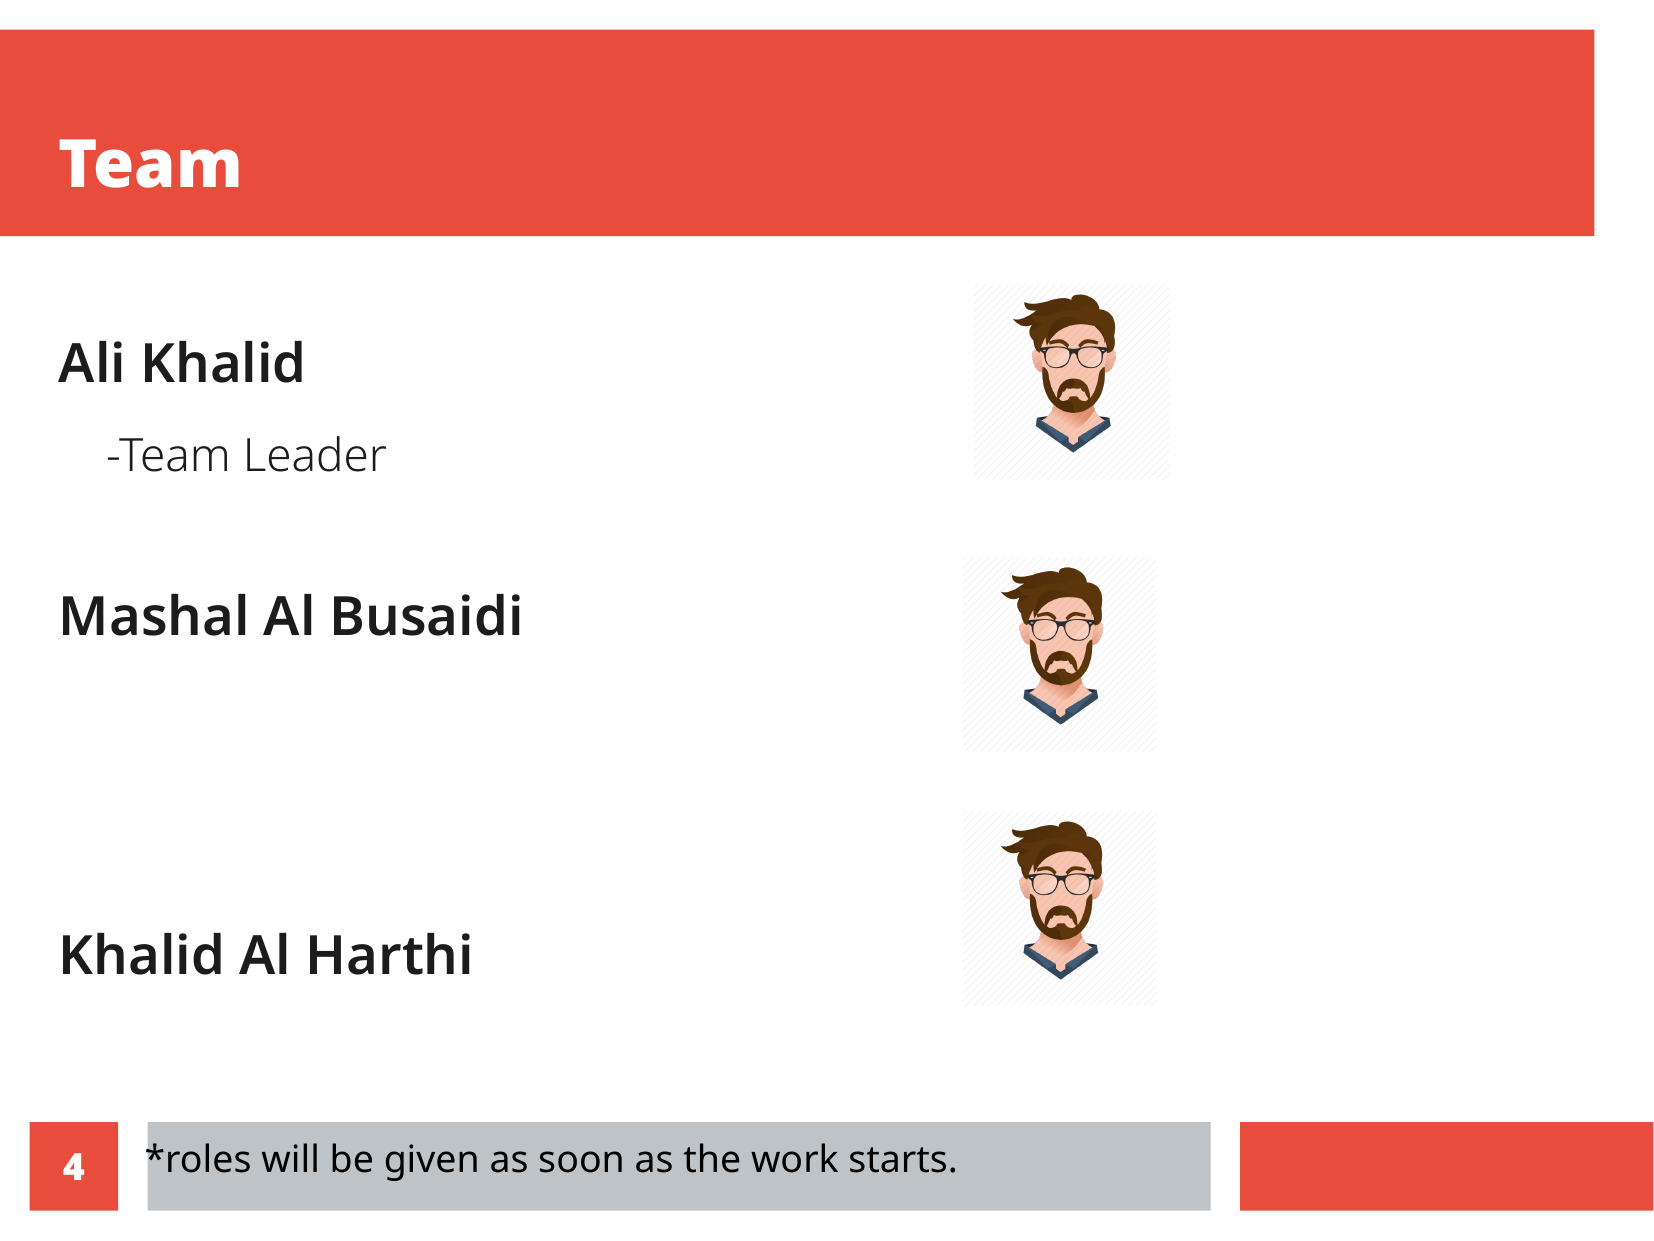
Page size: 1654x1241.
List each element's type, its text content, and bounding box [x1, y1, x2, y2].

picture [972, 282, 1171, 481]
picture [960, 555, 1158, 753]
picture [960, 809, 1158, 1008]
list Ali Khalid -Team Leader Mashal Al Busaidi Khalid Al Harthi [59, 324, 1595, 1152]
text_box *roles will be given as soon as the work starts. [120, 1125, 1126, 1227]
title Team [59, 59, 1595, 207]
